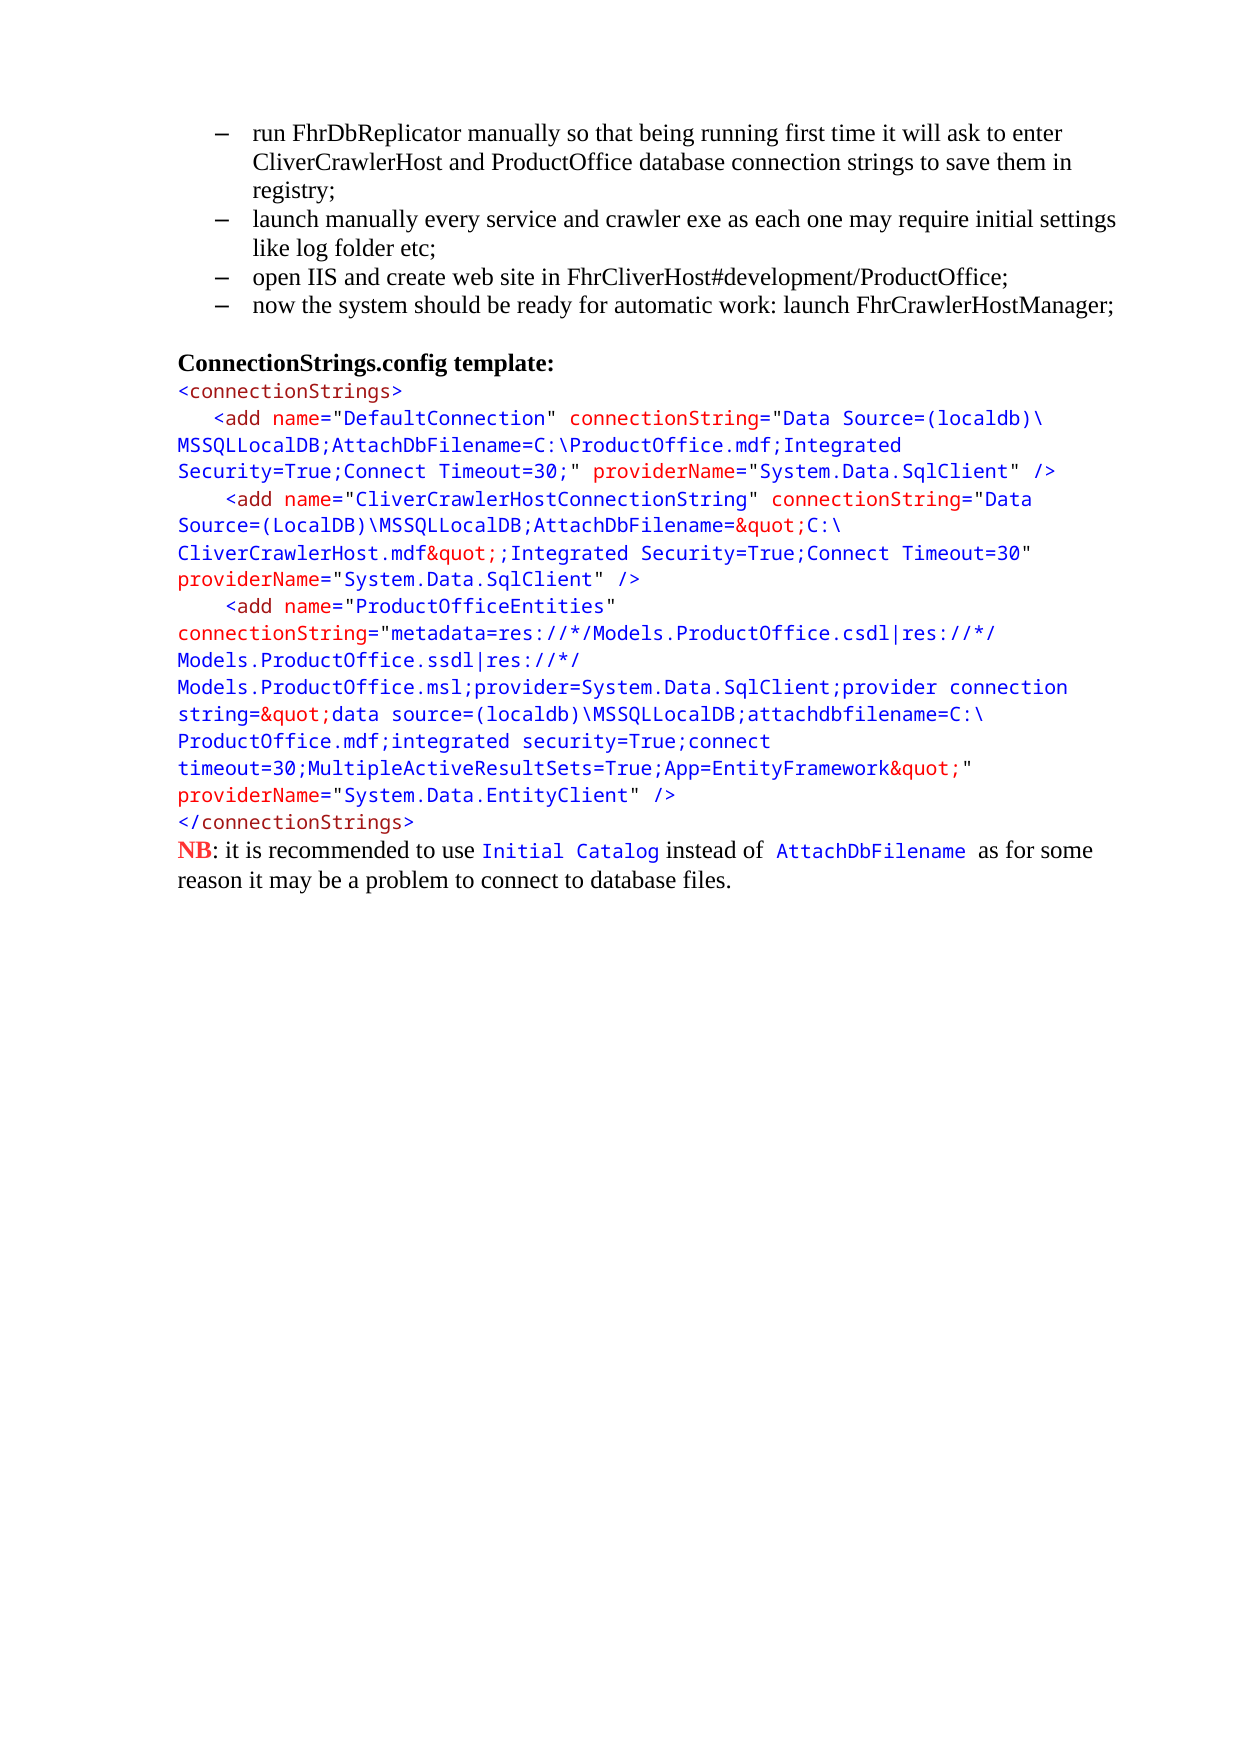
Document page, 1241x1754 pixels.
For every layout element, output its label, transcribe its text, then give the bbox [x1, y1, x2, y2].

list launch manually every service and crawler exe as each one may require initial settings like log folder etc; [215, 204, 1152, 262]
list run FhrDbReplicator manually so that being running first time it will ask to enter CliverCrawlerHost and ProductOffice database connection strings to save them in registry; [215, 118, 1152, 204]
text <add name="DefaultConnection" connectionString="Data Source=(localdb)\MSSQLLocalDB;AttachDbFilename=C:\ProductOffice.mdf;Integrated Security=True;Connect Timeout=30;" providerName="System.Data.SqlClient" /> [177, 404, 1152, 485]
text </connectionStrings> [177, 808, 1152, 836]
list open IIS and create web site in FhrCliverHost#development/ProductOffice; [215, 262, 1152, 291]
text <connectionStrings> [177, 377, 1152, 404]
list now the system should be ready for automatic work: launch FhrCrawlerHostManager; [215, 291, 1152, 319]
text NB: it is recommended to use Initial Catalog instead of AttachDbFilename as for some reason it may be a problem to connect to database files. [177, 836, 1152, 893]
text <add name="ProductOfficeEntities" connectionString="metadata=res://*/Models.ProductOffice.csdl|res://*/Models.ProductOffice.ssdl|res://*/Models.ProductOffice.msl;provider=System.Data.SqlClient;provider connection string=&quot;data source=(localdb)\MSSQLLocalDB;attachdbfilename=C:\ProductOffice.mdf;integrated security=True;connect timeout=30;MultipleActiveResultSets=True;App=EntityFramework&quot;" providerName="System.Data.EntityClient" /> [177, 593, 1152, 808]
text <add name="CliverCrawlerHostConnectionString" connectionString="Data Source=(LocalDB)\MSSQLLocalDB;AttachDbFilename=&quot;C:\CliverCrawlerHost.mdf&quot;;Integrated Security=True;Connect Timeout=30" providerName="System.Data.SqlClient" /> [177, 485, 1152, 593]
text ConnectionStrings.config template: [177, 348, 1152, 377]
